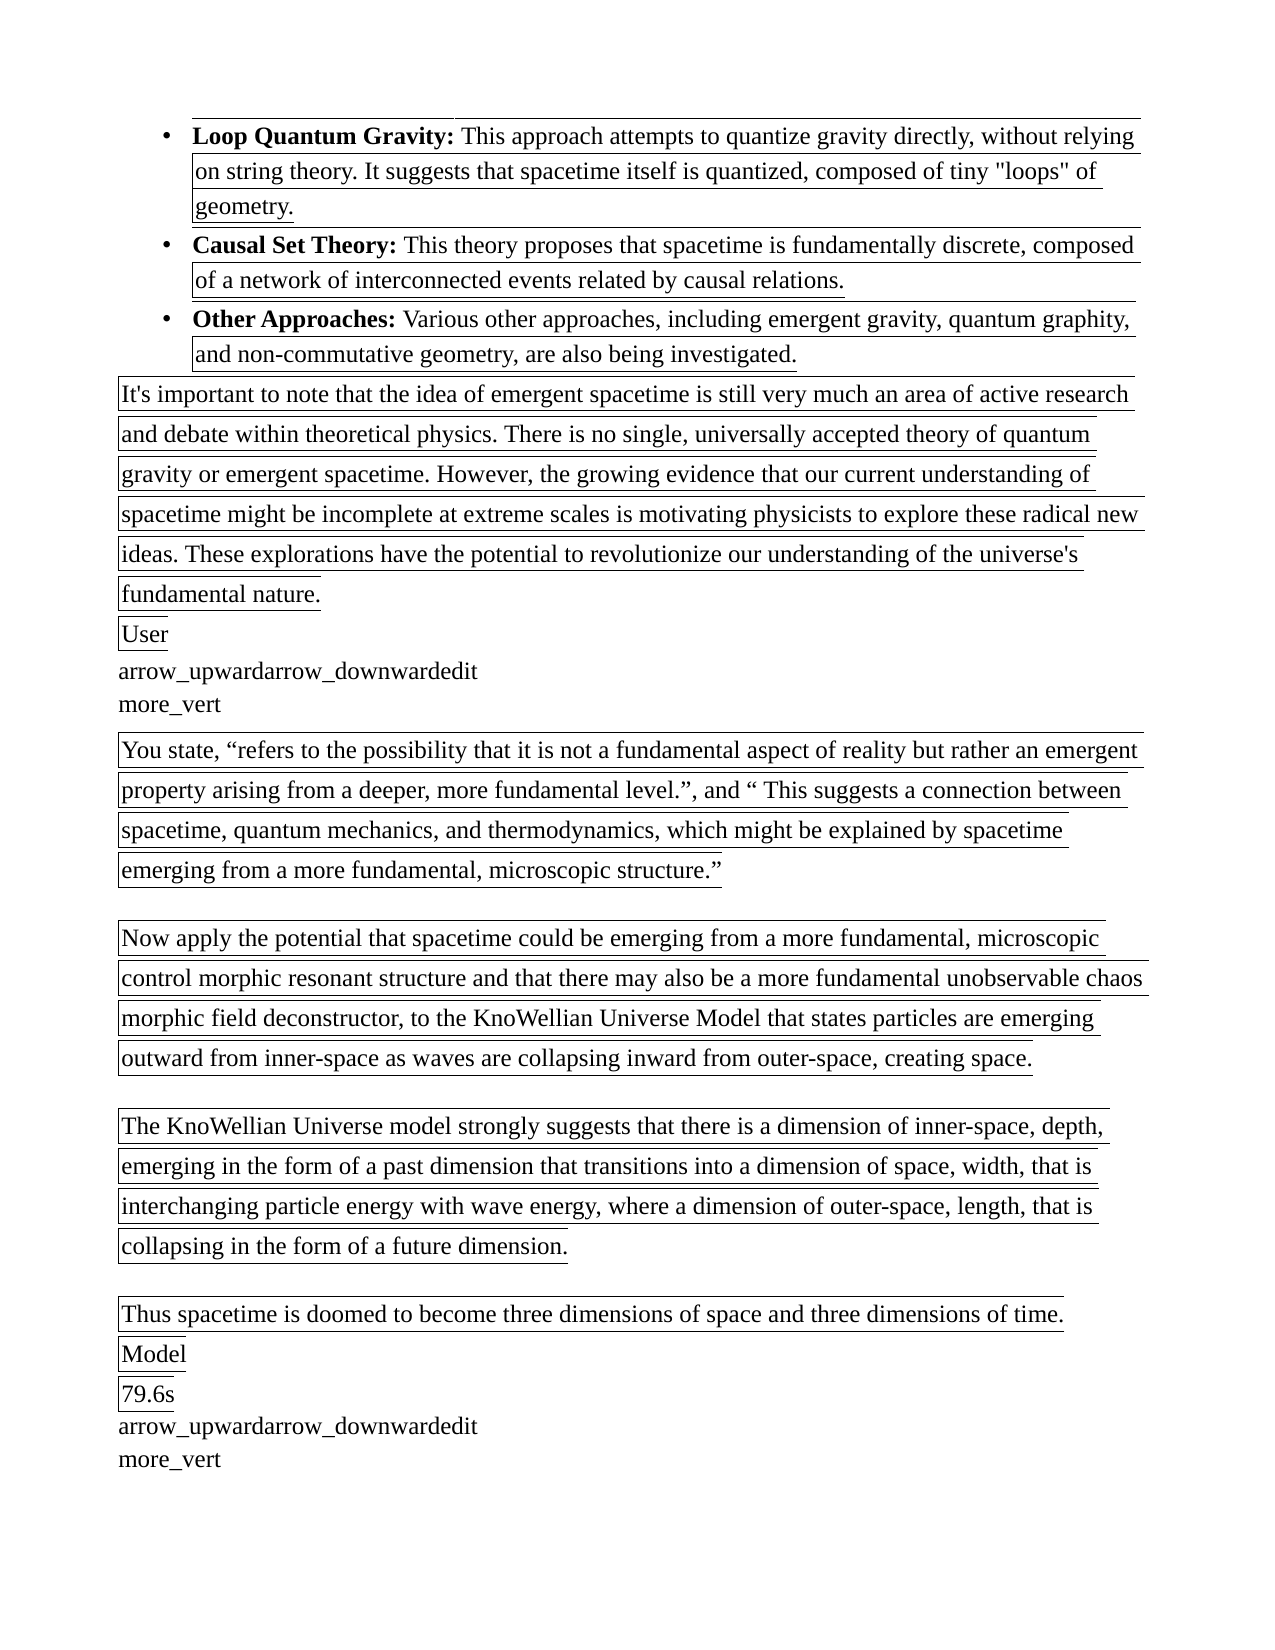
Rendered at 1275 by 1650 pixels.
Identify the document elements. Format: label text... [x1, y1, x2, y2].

text more_vert [118, 689, 1157, 717]
text The KnoWellian Universe model strongly suggests that there is a dimension of inner-space, depth, emerging in the form of a past dimension that transitions into a dimension of space, width, that is interchanging particle energy with wave energy, where a dimension of outer-space, length, that is collapsing in the form of a future dimension. [118, 1108, 1157, 1263]
text Thus spacetime is doomed to become three dimensions of space and three dimensions of time. [119, 1296, 1157, 1331]
text It's important to note that the idea of emergent spacetime is still very much an area of active research and debate within theoretical physics. There is no single, universally accepted theory of quantum gravity or emergent spacetime. However, the growing evidence that our current understanding of spacetime might be incomplete at extreme scales is motivating physicists to explore these radical new ideas. These explorations have the potential to revolutionize our understanding of the universe's fundamental nature. [118, 376, 1157, 611]
list Causal Set Theory: This theory proposes that spacetime is fundamentally discrete, composed of a network of interconnected events related by causal relations. [162, 227, 1157, 297]
text more_vert [118, 1444, 1157, 1473]
text arrow_upwardarrow_downwardedit [118, 1411, 1157, 1440]
text Now apply the potential that spacetime could be emerging from a more fundamental, microscopic control morphic resonant structure and that there may also be a more fundamental unobservable chaos morphic field deconstructor, to the KnoWellian Universe Model that states particles are emerging outward from inner-space as waves are collapsing inward from outer-space, creating space. [118, 920, 1157, 1075]
text You state, “refers to the possibility that it is not a fundamental aspect of reality but rather an emergent property arising from a deeper, more fundamental level.”, and “ This suggests a connection between spacetime, quantum mechanics, and thermodynamics, which might be explained by spacetime emerging from a more fundamental, microscopic structure.” [118, 732, 1157, 887]
list Other Approaches: Various other approaches, including emergent gravity, quantum graphity, and non-commutative geometry, are also being investigated. [162, 301, 1157, 371]
list Loop Quantum Gravity: This approach attempts to quantize gravity directly, without relying on string theory. It suggests that spacetime itself is quantized, composed of tiny "loops" of geometry. [162, 118, 1157, 222]
text arrow_upwardarrow_downwardedit [118, 656, 1157, 684]
text User [119, 616, 1157, 651]
text 79.6s [119, 1376, 1157, 1411]
text Model [119, 1336, 1157, 1371]
